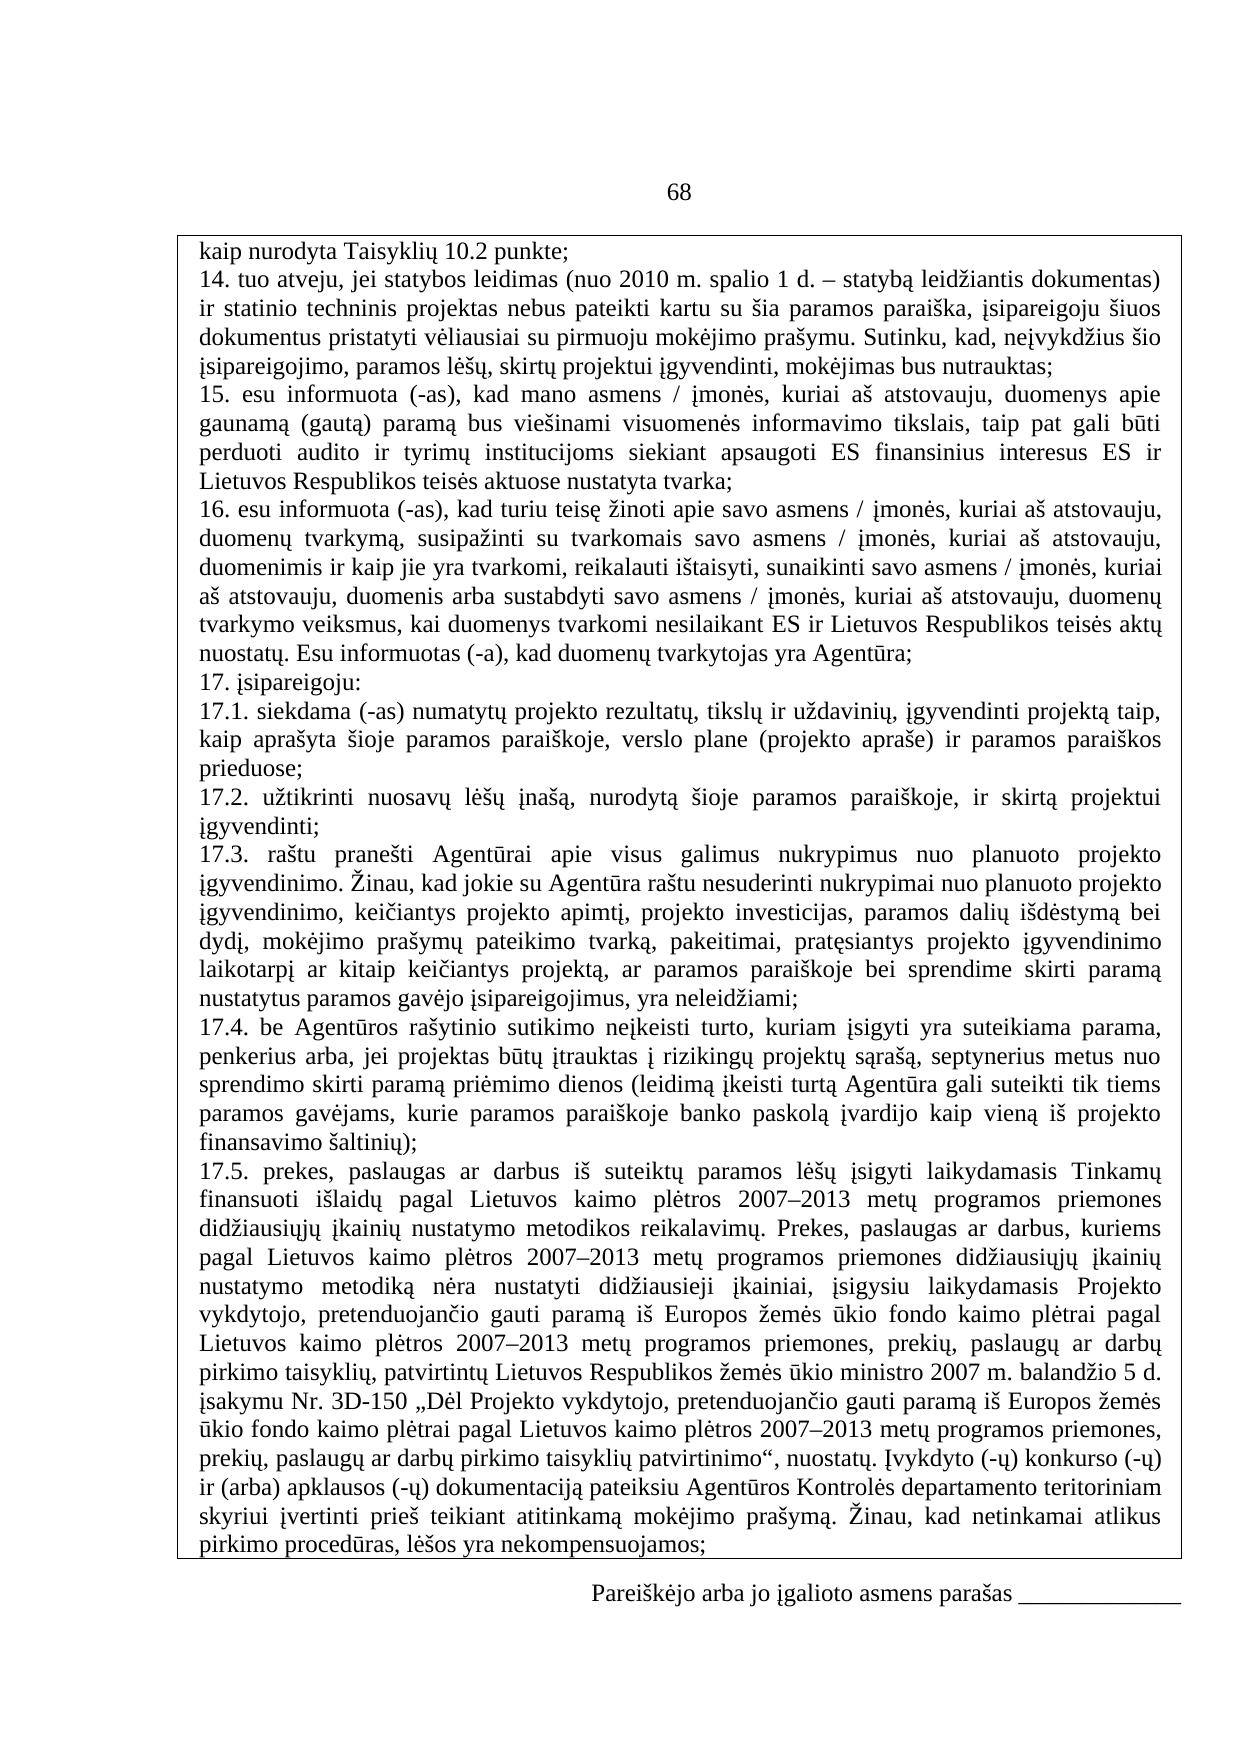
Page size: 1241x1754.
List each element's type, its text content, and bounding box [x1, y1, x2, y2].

table_header kaip nurodyta Taisyklių 10.2 punkte; 14. tuo atveju, jei statybos leidimas (nuo 2010 m. spalio 1 d. – statybą leidžiantis dokumentas) ir statinio techninis projektas nebus pateikti kartu su šia paramos paraiška, įsipareigoju šiuos dokumentus pristatyti vėliausiai su pirmuoju mokėjimo prašymu. Sutinku, kad, neįvykdžius šio įsipareigojimo, paramos lėšų, skirtų projektui įgyvendinti, mokėjimas bus nutrauktas; 15. esu informuota (-as), kad mano asmens / įmonės, kuriai aš atstovauju, duomenys apie gaunamą (gautą) paramą bus viešinami visuomenės informavimo tikslais, taip pat gali būti perduoti audito ir tyrimų institucijoms siekiant apsaugoti ES finansinius interesus ES ir Lietuvos Respublikos teisės aktuose nustatyta tvarka; 16. esu informuota (-as), kad turiu teisę žinoti apie savo asmens / įmonės, kuriai aš atstovauju, duomenų tvarkymą, susipažinti su tvarkomais savo asmens / įmonės, kuriai aš atstovauju, duomenimis ir kaip jie yra tvarkomi, reikalauti ištaisyti, sunaikinti savo asmens / įmonės, kuriai aš atstovauju, duomenis arba sustabdyti savo asmens / įmonės, kuriai aš atstovauju, duomenų tvarkymo veiksmus, kai duomenys tvarkomi nesilaikant ES ir Lietuvos Respublikos teisės aktų nuostatų. Esu informuotas (-a), kad duomenų tvarkytojas yra Agentūra; 17. įsipareigoju: 17.1. siekdama (-as) numatytų projekto rezultatų, tikslų ir uždavinių, įgyvendinti projektą taip, kaip aprašyta šioje paramos paraiškoje, verslo plane (projekto apraše) ir paramos paraiškos prieduose; 17.2. užtikrinti nuosavų lėšų įnašą, nurodytą šioje paramos paraiškoje, ir skirtą projektui įgyvendinti; 17.3. raštu pranešti Agentūrai apie visus galimus nukrypimus nuo planuoto projekto įgyvendinimo. Žinau, kad jokie su Agentūra raštu nesuderinti nukrypimai nuo planuoto projekto įgyvendinimo, keičiantys projekto apimtį, projekto investicijas, paramos dalių išdėstymą bei dydį, mokėjimo prašymų pateikimo tvarką, pakeitimai, pratęsiantys projekto įgyvendinimo laikotarpį ar kitaip keičiantys projektą, ar paramos paraiškoje bei sprendime skirti paramą nustatytus paramos gavėjo įsipareigojimus, yra neleidžiami; 17.4. be Agentūros rašytinio sutikimo neįkeisti turto, kuriam įsigyti yra suteikiama parama, penkerius arba, jei projektas būtų įtrauktas į rizikingų projektų sąrašą, septynerius metus nuo sprendimo skirti paramą priėmimo dienos (leidimą įkeisti turtą Agentūra gali suteikti tik tiems paramos gavėjams, kurie paramos paraiškoje banko paskolą įvardijo kaip vieną iš projekto finansavimo šaltinių); 17.5. prekes, paslaugas ar darbus iš suteiktų paramos lėšų įsigyti laikydamasis Tinkamų finansuoti išlaidų pagal Lietuvos kaimo plėtros 2007–2013 metų programos priemones didžiausiųjų įkainių nustatymo metodikos reikalavimų. Prekes, paslaugas ar darbus, kuriems pagal Lietuvos kaimo plėtros 2007–2013 metų programos priemones didžiausiųjų įkainių nustatymo metodiką nėra nustatyti didžiausieji įkainiai, įsigysiu laikydamasis Projekto vykdytojo, pretenduojančio gauti paramą iš Europos žemės ūkio fondo kaimo plėtrai pagal Lietuvos kaimo plėtros 2007–2013 metų programos priemones, prekių, paslaugų ar darbų pirkimo taisyklių, patvirtintų Lietuvos Respublikos žemės ūkio ministro 2007 m. balandžio 5 d. įsakymu Nr. 3D-150 „Dėl Projekto vykdytojo, pretenduojančio gauti paramą iš Europos žemės ūkio fondo kaimo plėtrai pagal Lietuvos kaimo plėtros 2007–2013 metų programos priemones, prekių, paslaugų ar darbų pirkimo taisyklių patvirtinimo“, nuostatų. Įvykdyto (-ų) konkurso (-ų) ir (arba) apklausos (-ų) dokumentaciją pateiksiu Agentūros Kontrolės departamento teritoriniam skyriui įvertinti prieš teikiant atitinkamą mokėjimo prašymą. Žinau, kad netinkamai atlikus pirkimo procedūras, lėšos yra nekompensuojamos; [178, 236, 1181, 1558]
